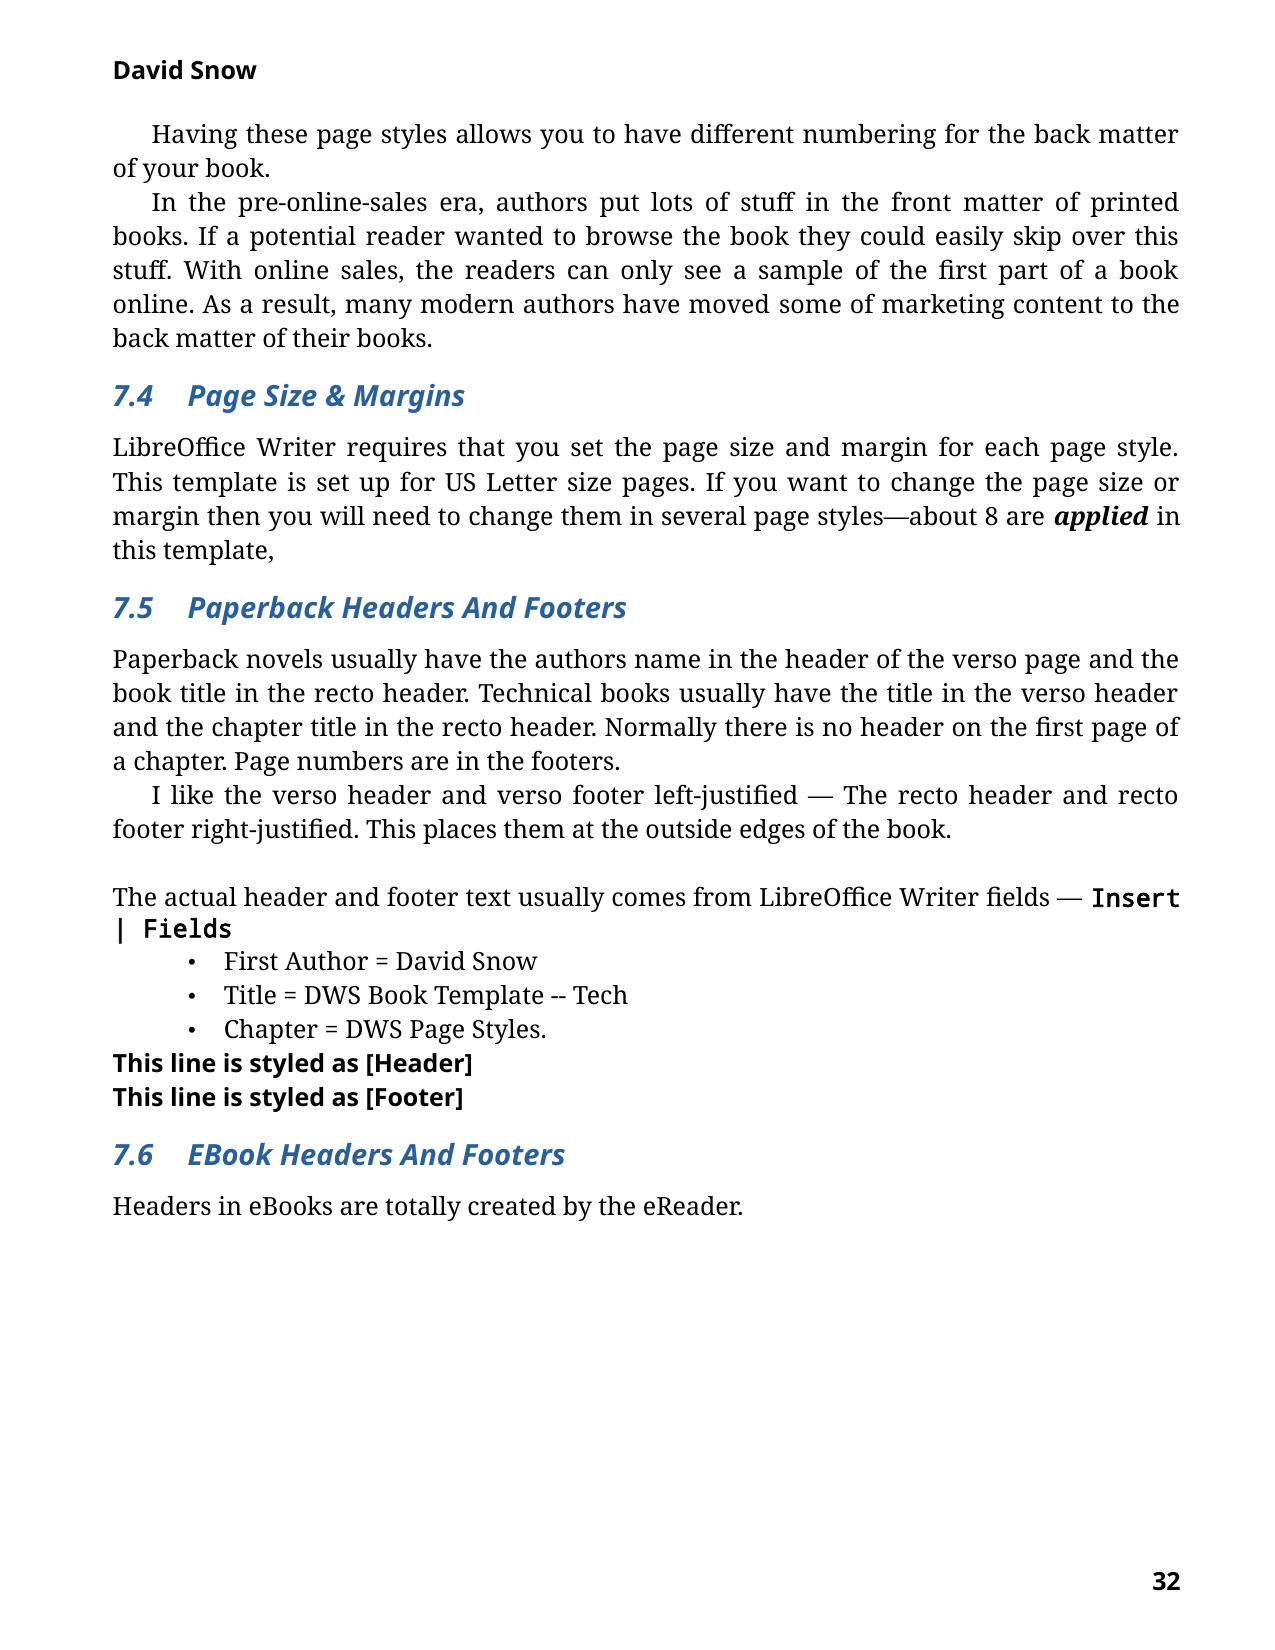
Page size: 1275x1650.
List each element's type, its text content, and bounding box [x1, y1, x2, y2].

text I like the verso header and verso footer left-justified — The recto header and recto footer right-justified. This places them at the outside edges of the book. [112, 778, 1181, 846]
text Headers in eBooks are totally created by the eReader. [112, 1189, 1181, 1223]
subtitle Page Size & Margins [112, 376, 1181, 415]
list Title = DWS Book Template -- Tech [148, 977, 1181, 1011]
subtitle eBook Headers and Footers [112, 1134, 1181, 1174]
text This line is styled as [Footer] [112, 1079, 1181, 1113]
text This line is styled as [Header] [112, 1045, 1181, 1079]
text Paperback novels usually have the authors name in the header of the verso page and the book title in the recto header. Technical books usually have the title in the verso header and the chapter title in the recto header. Normally there is no header on the first page of a chapter. Page numbers are in the footers. [112, 641, 1181, 778]
subtitle Paperback Headers and Footers [112, 587, 1181, 627]
text Having these page styles allows you to have different numbering for the back matter of your book. [112, 117, 1181, 185]
text The actual header and footer text usually comes from LibreOffice Writer fields — Insert | Fields [112, 880, 1181, 943]
list First Author = David Snow [148, 943, 1181, 977]
list Chapter = DWS Page Styles. [148, 1011, 1181, 1045]
text LibreOffice Writer requires that you set the page size and margin for each page style. This template is set up for US Letter size pages. If you want to change the page size or margin then you will need to change them in several page styles—about 8 are applied in this template, [112, 430, 1181, 566]
text In the pre-online-sales era, authors put lots of stuff in the front matter of printed books. If a potential reader wanted to browse the book they could easily skip over this stuff. With online sales, the readers can only see a sample of the first part of a book online. As a result, many modern authors have moved some of marketing content to the back matter of their books. [112, 185, 1181, 355]
